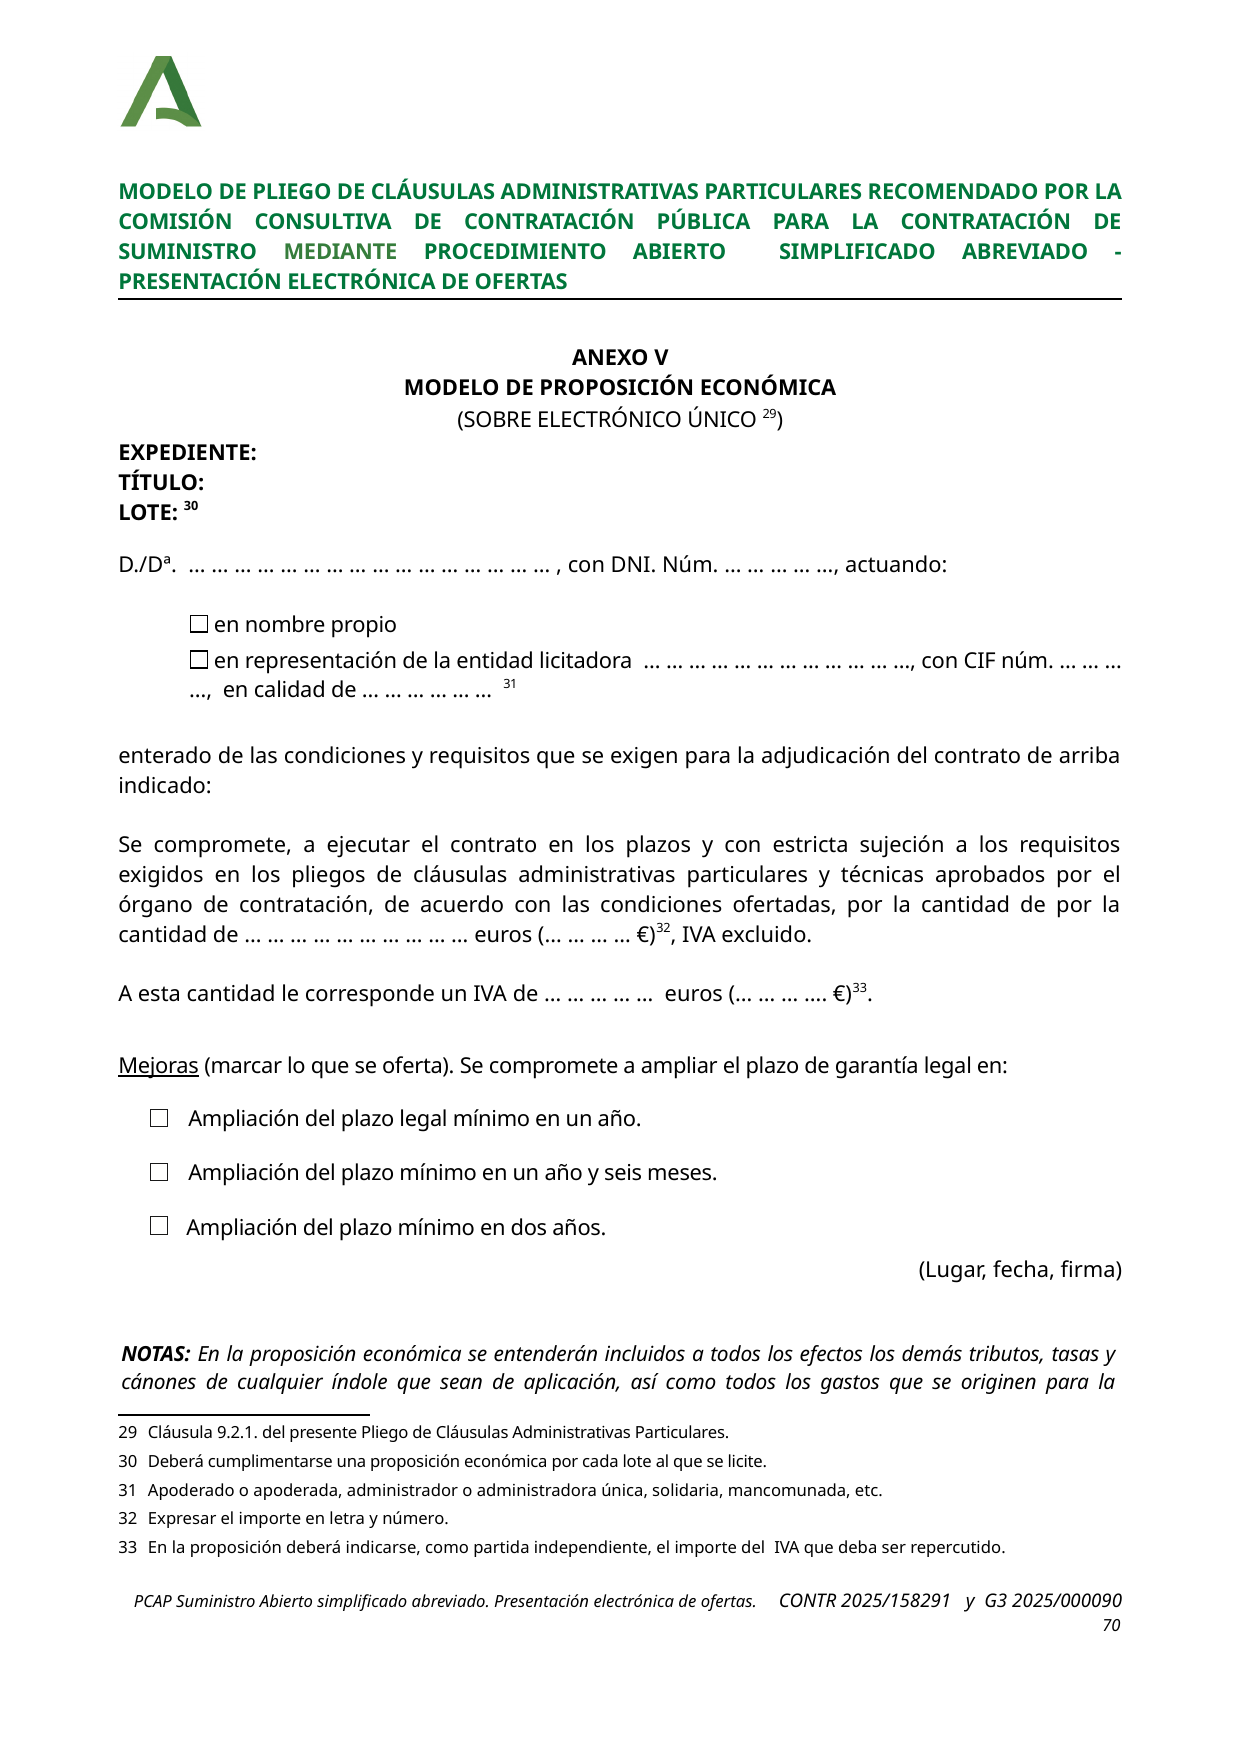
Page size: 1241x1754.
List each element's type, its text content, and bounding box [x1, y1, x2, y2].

text Ampliación del plazo mínimo en un año y seis meses. [118, 1157, 1122, 1187]
text ANEXO V [118, 342, 1122, 372]
text Ampliación del plazo legal mínimo en un año. [118, 1103, 1122, 1133]
text (SOBRE ELECTRÓNICO ÚNICO ) [118, 402, 1122, 437]
text A esta cantidad le corresponde un IVA de … … … … … euros (… … … …. €). [118, 978, 1122, 1008]
text En la proposición deberá indicarse, como partida independiente, el importe del IVA que deba ser repercutido. [118, 1535, 1122, 1558]
text D./Dª. … … … … … … … … … … … … … … … … , con DNI. Núm. … … … … …, actuando: [118, 549, 1122, 579]
text LOTE: [118, 497, 1122, 527]
text Deberá cumplimentarse una proposición económica por cada lote al que se licite. [118, 1449, 1122, 1472]
text Cláusula 9.2.1. del presente Pliego de Cláusulas Administrativas Particulares. [118, 1421, 1122, 1443]
text EXPEDIENTE: [118, 437, 1122, 467]
text en representación de la entidad licitadora … … … … … … … … … … … …, con CIF núm. … … … …, en calidad de … … … … … … [189, 645, 1122, 704]
text TÍTULO: [118, 467, 1122, 497]
text enterado de las condiciones y requisitos que se exigen para la adjudicación del contrato de arriba indicado: [118, 740, 1122, 800]
text (Lugar, fecha, firma) [118, 1254, 1122, 1283]
text en nombre propio [189, 609, 1122, 639]
picture [116, 52, 205, 131]
text MODELO DE PLIEGO DE CLÁUSULAS ADMINISTRATIVAS PARTICULARES RECOMENDADO POR LA COMISIÓN CONSULTIVA DE CONTRATACIÓN PÚBLICA PARA LA CONTRATACIÓN DE SUMINISTRO MEDIANTE PROCEDIMIENTO ABIERTO SIMPLIFICADO ABREVIADO - PRESENTACIÓN ELECTRÓNICA DE OFERTAS [118, 176, 1122, 298]
text MODELO DE PROPOSICIÓN ECONÓMICA [118, 372, 1122, 402]
text Mejoras (marcar lo que se oferta). Se compromete a ampliar el plazo de garantía legal en: [118, 1050, 1122, 1080]
text Se compromete, a ejecutar el contrato en los plazos y con estricta sujeción a los requisitos exigidos en los pliegos de cláusulas administrativas particulares y técnicas aprobados por el órgano de contratación, de acuerdo con las condiciones ofertadas, por la cantidad de por la cantidad de … … … … … … … … … … euros (… … … … €), IVA excluido. [118, 829, 1122, 949]
text Apoderado o apoderada, administrador o administradora única, solidaria, mancomunada, etc. [118, 1478, 1122, 1501]
text Ampliación del plazo mínimo en dos años. [118, 1211, 1122, 1242]
text NOTAS: En la proposición económica se entenderán incluidos a todos los efectos los demás tributos, tasas y cánones de cualquier índole que sean de aplicación, así como todos los gastos que se originen para la [118, 1336, 1122, 1399]
text Expresar el importe en letra y número. [118, 1507, 1122, 1529]
